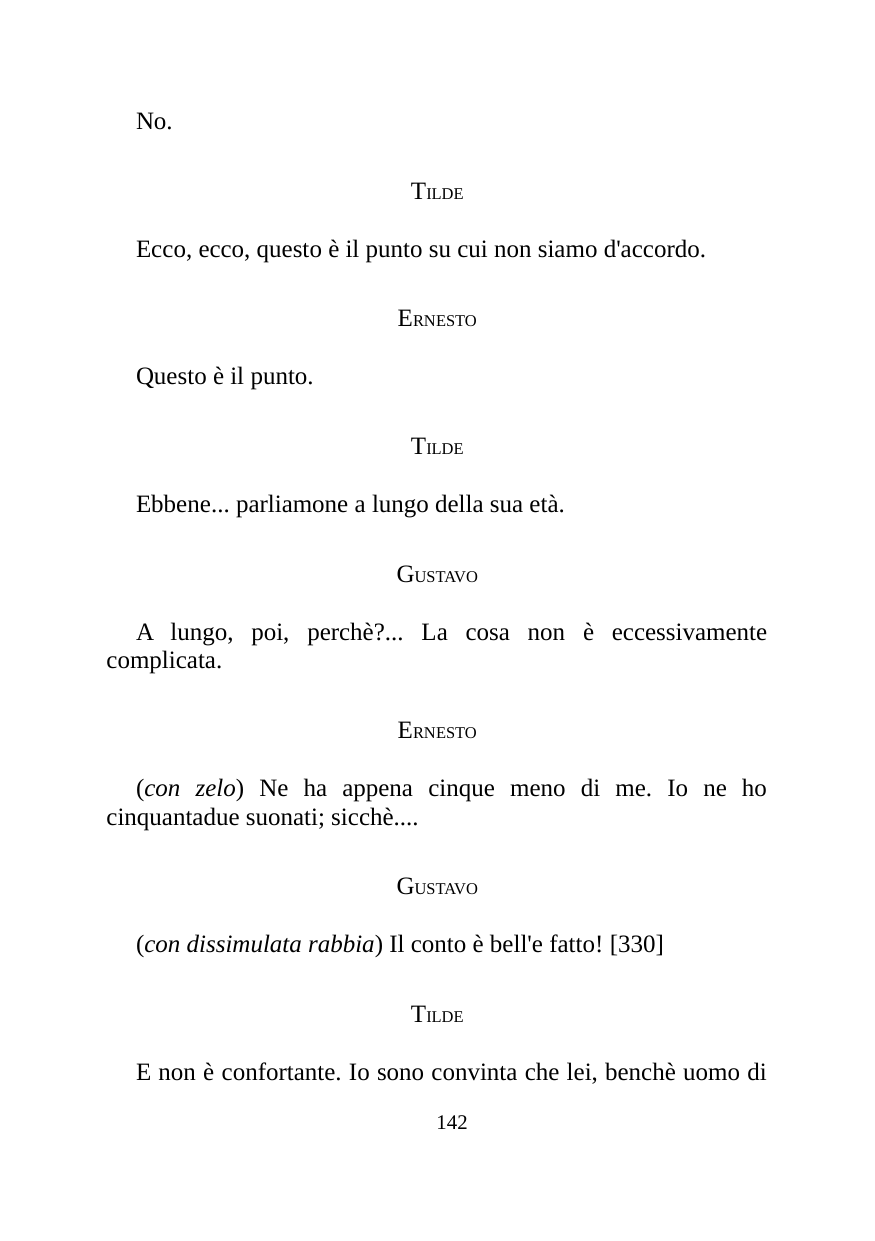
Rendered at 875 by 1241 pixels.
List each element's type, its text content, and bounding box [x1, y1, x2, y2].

text (con dissimulata rabbia) Il conto è bell'e fatto! [330] [106, 929, 768, 958]
text Ernesto [106, 303, 768, 332]
text Tilde [106, 176, 768, 205]
text Ebbene... parliamone a lungo della sua età. [106, 489, 768, 518]
text Ernesto [106, 715, 768, 744]
text Gustavo [106, 559, 768, 587]
text E non è confortante. Io sono convinta che lei, benchè uomo di [106, 1057, 768, 1086]
text Questo è il punto. [106, 361, 768, 390]
text Ecco, ecco, questo è il punto su cui non siamo d'accordo. [106, 234, 768, 263]
text A lungo, poi, perchè?... La cosa non è eccessivamente complicata. [106, 617, 768, 674]
text Gustavo [106, 871, 768, 900]
text Tilde [106, 999, 768, 1028]
text (con zelo) Ne ha appena cinque meno di me. Io ne ho cinquantadue suonati; sicchè.... [106, 773, 768, 831]
text Tilde [106, 431, 768, 460]
text No. [106, 106, 768, 135]
